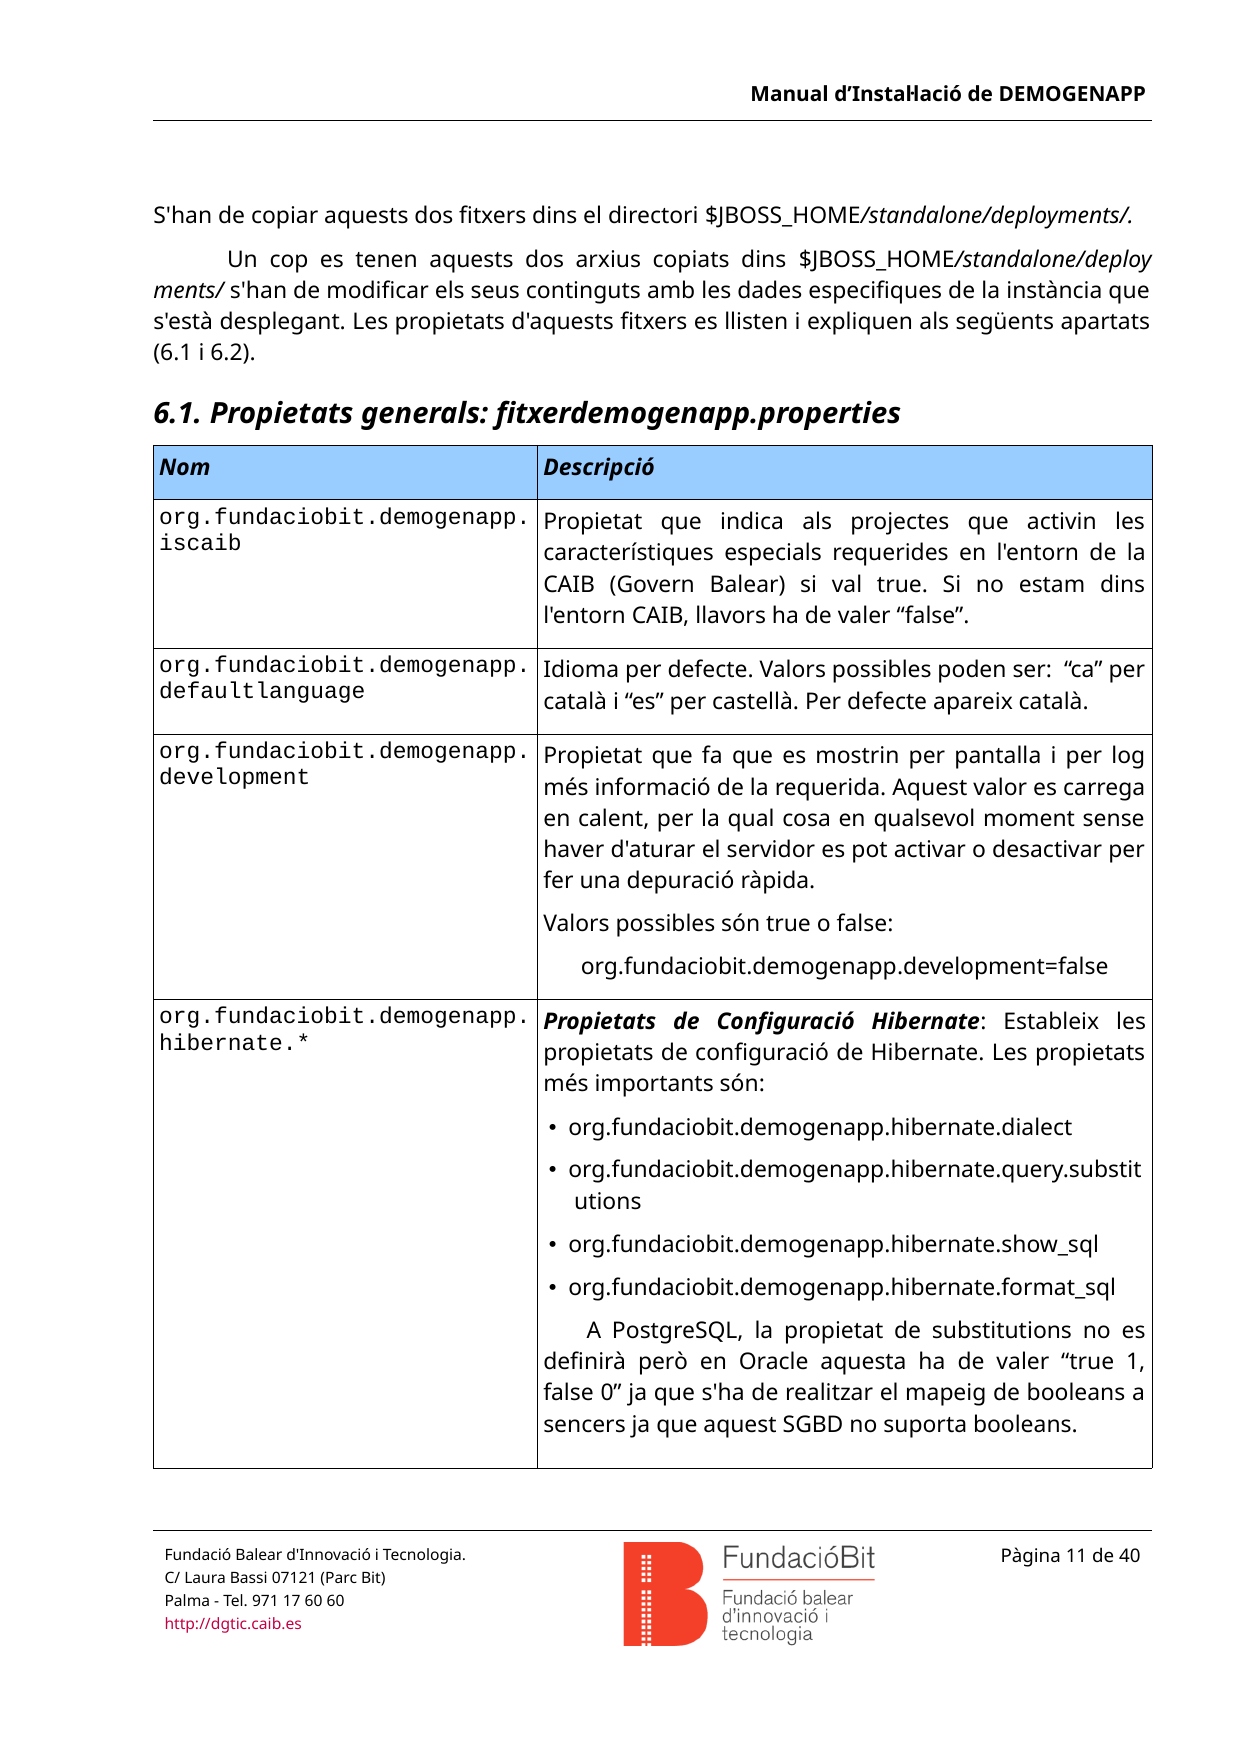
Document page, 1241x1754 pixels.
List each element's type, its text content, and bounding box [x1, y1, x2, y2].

table_cell org.fundaciobit.demogenapp.hibernate.* [154, 1000, 537, 1468]
subtitle Propietats generals: fitxerdemogenapp.properties [153, 392, 1152, 432]
table_cell Idioma per defecte. Valors possibles poden ser: “ca” per català i “es” per castellà. Per defecte apareix català. [538, 649, 1152, 733]
table_cell Propietats de Configuració Hibernate: Estableix les propietats de configuració de Hibernate. Les propietats més importants són: org.fundaciobit.demogenapp.hibernate.dialect org.fundaciobit.demogenapp.hibernate.query.substitutions org.fundaciobit.demogenapp.hibernate.show_sql org.fundaciobit.demogenapp.hibernate.format_sql A PostgreSQL, la propietat de substitutions no es definirà però en Oracle aquesta ha de valer “true 1, false 0” ja que s'ha de realitzar el mapeig de booleans a sencers ja que aquest SGBD no suporta booleans. [538, 1000, 1152, 1468]
text S'han de copiar aquests dos fitxers dins el directori $JBOSS_HOME/standalone/deployments/. [153, 199, 1152, 231]
table_cell org.fundaciobit.demogenapp.defaultlanguage [154, 649, 537, 733]
picture [623, 1542, 875, 1646]
table_cell Propietat que fa que es mostrin per pantalla i per log més informació de la requerida. Aquest valor es carrega en calent, per la qual cosa en qualsevol moment sense haver d'aturar el servidor es pot activar o desactivar per fer una depuració ràpida. Valors possibles són true o false: org.fundaciobit.demogenapp.development=false [538, 735, 1152, 999]
table_cell org.fundaciobit.demogenapp.iscaib [154, 500, 537, 648]
text Un cop es tenen aquests dos arxius copiats dins $JBOSS_HOME/standalone/deploy ments/ s'han de modificar els seus continguts amb les dades especifiques de la instància que s'està desplegant. Les propietats d'aquests fitxers es llisten i expliquen als següents apartats (6.1 i 6.2). [153, 242, 1152, 367]
table_cell Propietat que indica als projectes que activin les característiques especials requerides en l'entorn de la CAIB (Govern Balear) si val true. Si no estam dins l'entorn CAIB, llavors ha de valer “false”. [538, 500, 1152, 648]
table_header Descripció [538, 446, 1152, 499]
table_header Nom [154, 446, 537, 499]
table_cell org.fundaciobit.demogenapp.development [154, 735, 537, 999]
